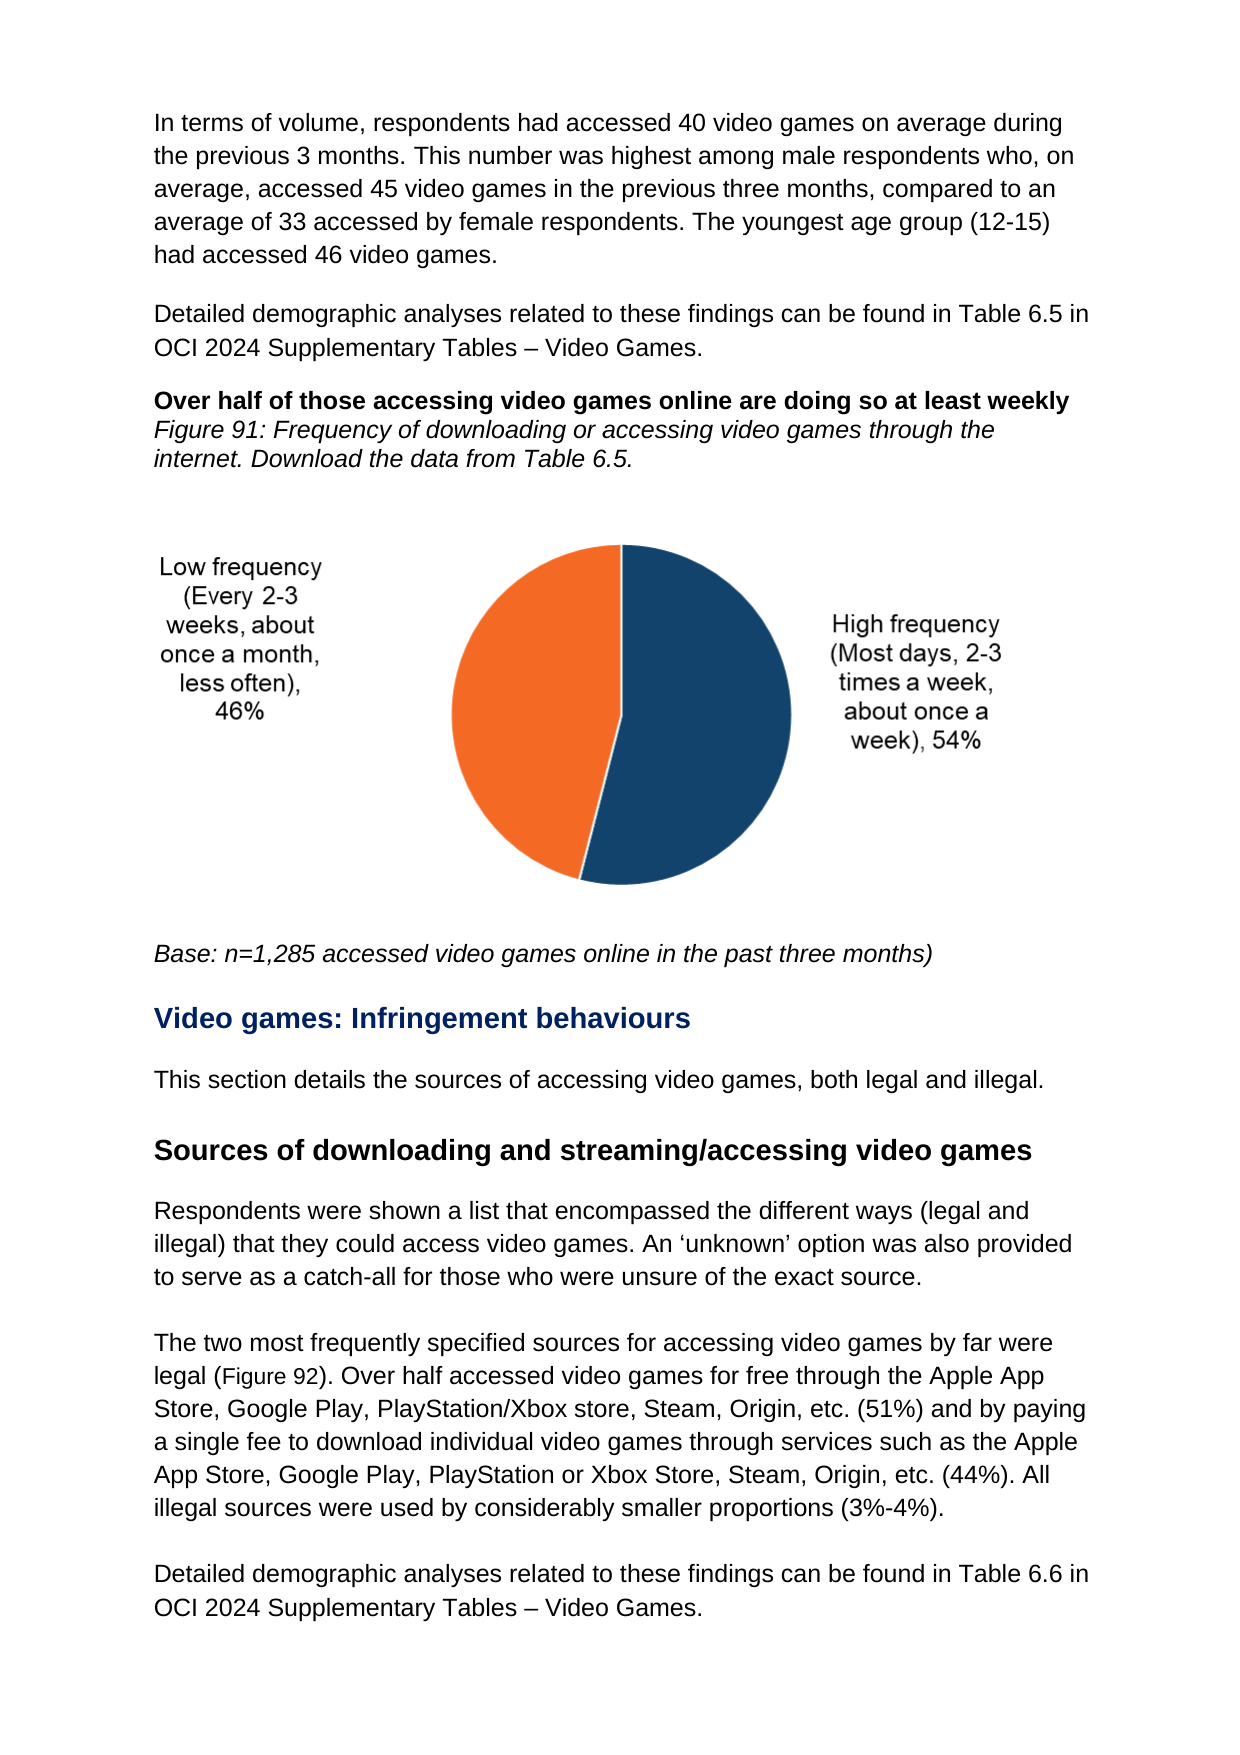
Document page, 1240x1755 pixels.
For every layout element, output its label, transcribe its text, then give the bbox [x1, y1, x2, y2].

subtitle Sources of downloading and streaming/accessing video games [153, 1132, 1089, 1166]
subtitle Video games: Infringement behaviours [153, 1001, 1089, 1035]
text Figure 91: Frequency of downloading or accessing video games through the internet. Download the data from Table 6.5. [153, 415, 1089, 473]
text Respondents were shown a list that encompassed the different ways (legal and illegal) that they could access video games. An ‘unknown’ option was also provided to serve as a catch-all for those who were unsure of the exact source. [153, 1196, 1089, 1291]
text Detailed demographic analyses related to these findings can be found in Table 6.5 in OCI 2024 Supplementary Tables – Video Games. [153, 299, 1101, 361]
text This section details the sources of accessing video games, both legal and illegal. [153, 1065, 1089, 1094]
text The two most frequently specified sources for accessing video games by far were legal (Figure 92). Over half accessed video games for free through the Apple App Store, Google Play, PlayStation/Xbox store, Steam, Origin, etc. (51%) and by paying a single fee to download individual video games through services such as the Apple App Store, Google Play, PlayStation or Xbox Store, Steam, Origin, etc. (44%). All illegal sources were used by considerably smaller proportions (3%-4%). [153, 1328, 1089, 1522]
text In terms of volume, respondents had accessed 40 video games on average during the previous 3 months. This number was highest among male respondents who, on average, accessed 45 video games in the previous three months, compared to an average of 33 accessed by female respondents. The youngest age group (12-15) had accessed 46 video games. [153, 108, 1089, 269]
text Base: n=1,285 accessed video games online in the past three months) [153, 939, 1089, 968]
subtitle Over half of those accessing video games online are doing so at least weekly [153, 386, 1089, 415]
text Detailed demographic analyses related to these findings can be found in Table 6.6 in OCI 2024 Supplementary Tables – Video Games. [153, 1559, 1101, 1621]
